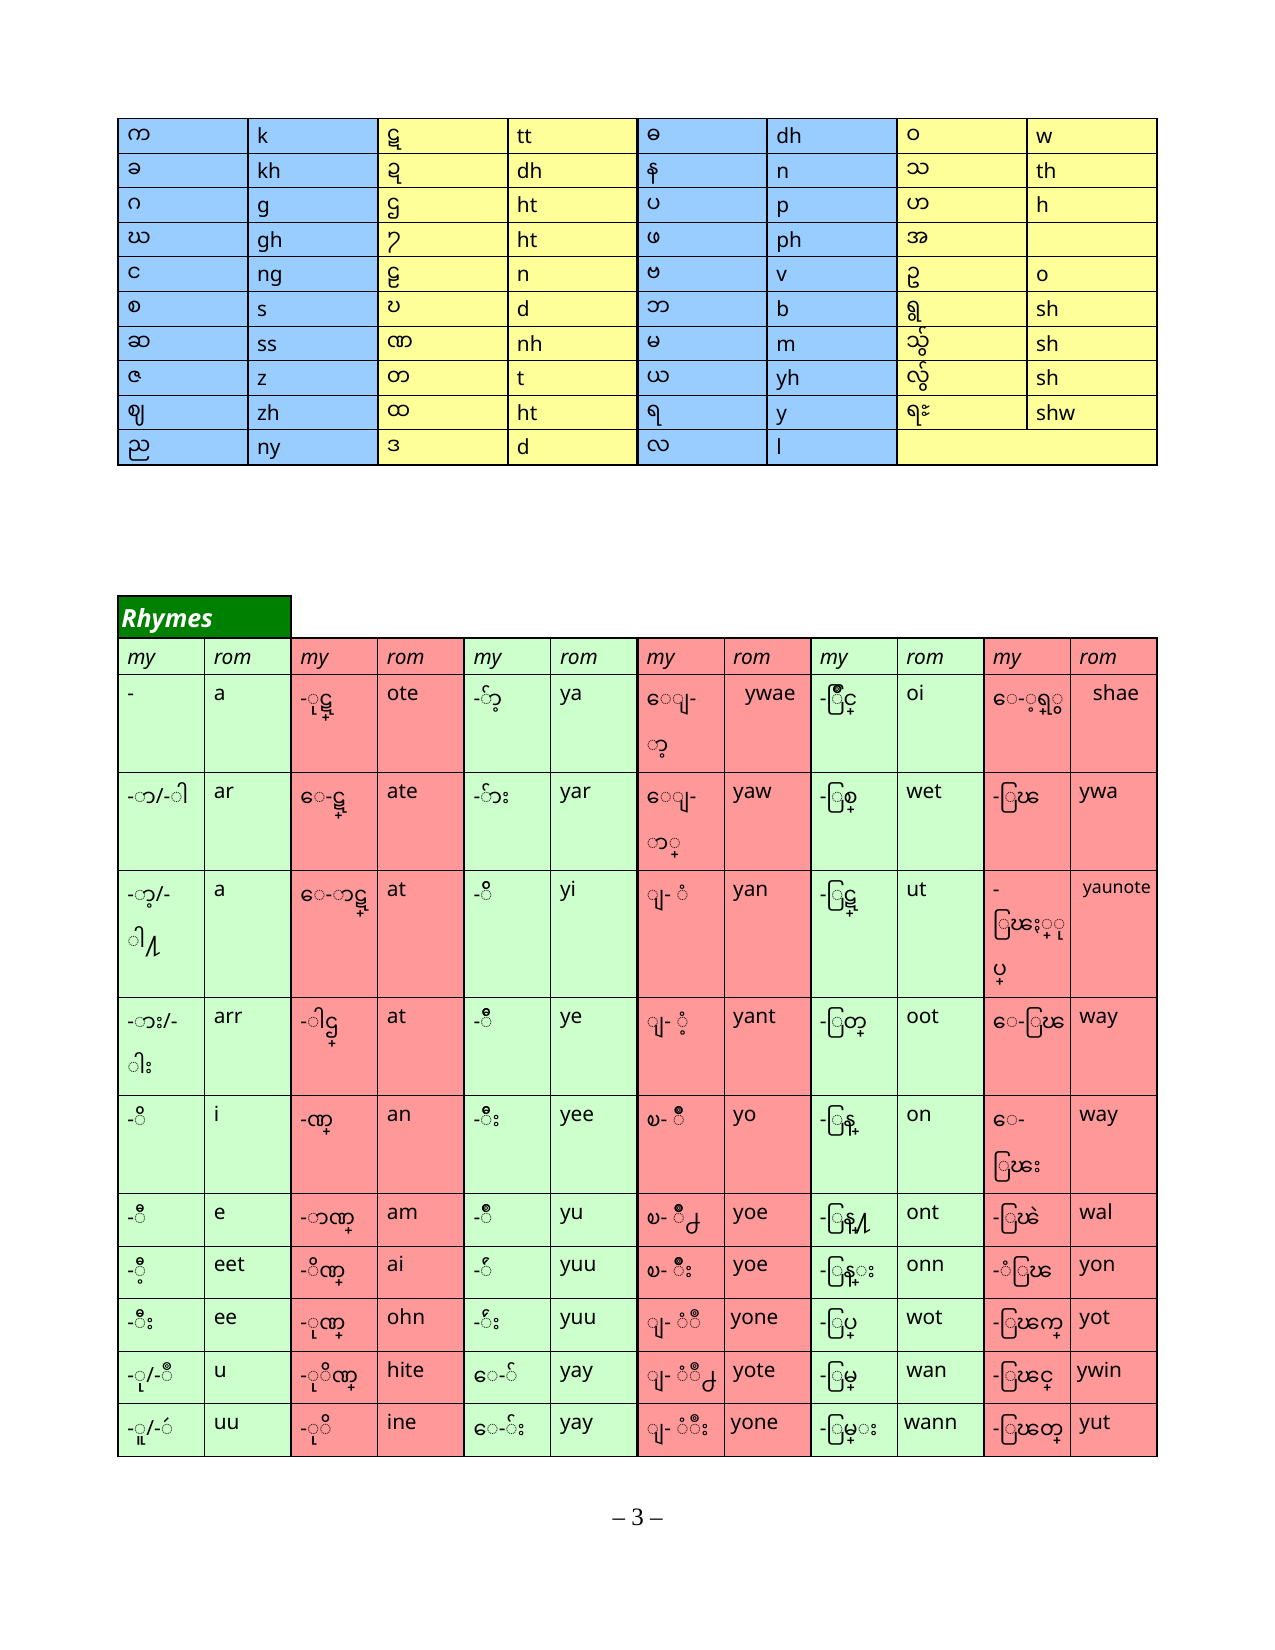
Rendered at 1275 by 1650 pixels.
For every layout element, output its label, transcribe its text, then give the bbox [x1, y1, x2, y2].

table_cell [898, 430, 1156, 464]
table_cell -ြၽဲ [985, 1194, 1070, 1246]
table_cell ဍ [379, 154, 507, 187]
table_cell -ိဏ္ [292, 1247, 377, 1298]
table_cell ရႊ [898, 396, 1026, 429]
table_header Rhymes [119, 597, 290, 637]
table_cell o [1028, 257, 1156, 291]
table_cell rom [205, 639, 290, 674]
table_cell th [1028, 154, 1156, 187]
table_cell ဝ [898, 119, 1026, 153]
table_cell ည [119, 430, 247, 464]
table_cell ဥ [898, 257, 1026, 291]
table_cell - [119, 675, 204, 772]
table_cell at [378, 871, 463, 997]
table_cell -ြၽတ္ [985, 1404, 1070, 1456]
table_cell [1028, 223, 1156, 256]
table_cell n [768, 154, 896, 187]
table_cell -ြိဳင္ [812, 675, 897, 772]
table_cell ဂ [119, 188, 247, 222]
table_cell ai [378, 1247, 463, 1298]
table_cell ng [249, 257, 377, 291]
table_cell ph [768, 223, 896, 256]
table_cell t [509, 361, 636, 395]
table_cell shae [1071, 675, 1156, 772]
table_cell [292, 1404, 377, 1456]
table_cell -ာဏ္ [292, 1194, 377, 1246]
table_cell rom [898, 639, 983, 674]
table_cell -်ဴ [465, 1247, 550, 1298]
table_cell e [205, 1194, 290, 1246]
table_cell wal [1071, 1194, 1156, 1246]
table_cell -်ဴး [465, 1299, 550, 1351]
table_cell l [768, 430, 896, 464]
table_cell -်ာ့ [465, 675, 550, 772]
table_cell -ု/-ဳ [119, 1352, 204, 1403]
table_cell ht [509, 188, 636, 222]
table_cell ohn [378, 1299, 463, 1351]
table_cell အ [898, 223, 1026, 256]
table_cell ဏ [379, 327, 507, 360]
table_cell ywin [1071, 1352, 1156, 1403]
table_cell ႒ [379, 223, 507, 256]
table_cell yote [725, 1352, 810, 1403]
table_cell my [639, 639, 724, 674]
table_cell ၿ- ိဳး [639, 1247, 724, 1298]
table_cell -ုိဏ္ [292, 1352, 377, 1403]
table_cell yot [1071, 1299, 1156, 1351]
table_cell yay [551, 1352, 636, 1403]
table_cell m [768, 327, 896, 360]
table_cell လ [639, 430, 766, 464]
table_cell -ြမ္း [812, 1404, 897, 1456]
table_cell dh [768, 119, 896, 153]
table_cell sh [1028, 327, 1156, 360]
table_cell u [205, 1352, 290, 1403]
table_cell k [249, 119, 377, 153]
table_cell arr [205, 998, 290, 1095]
table_cell yant [725, 998, 810, 1095]
table_cell an [378, 1096, 463, 1193]
table_cell dh [509, 154, 636, 187]
table_cell ye [551, 998, 636, 1095]
table_cell yone [725, 1404, 810, 1456]
table_cell ee [205, 1299, 290, 1351]
table_cell ဇ [119, 361, 247, 395]
table_cell ဌ [379, 188, 507, 222]
table_cell ny [249, 430, 377, 464]
table_cell ဖ [639, 223, 766, 256]
table_cell yuu [551, 1247, 636, 1298]
table_cell my [292, 639, 377, 674]
table_cell yo [725, 1096, 810, 1193]
table_cell -ီ [119, 1194, 204, 1246]
table_cell yaunote [1071, 871, 1156, 997]
table_cell kh [249, 154, 377, 187]
table_cell လွ် [898, 361, 1026, 395]
table_cell -ီ့ [119, 1247, 204, 1298]
table_cell ယ [639, 361, 766, 395]
table_cell ဆ [119, 327, 247, 360]
table_cell -ြမ္ [812, 1352, 897, 1403]
table_cell eet [205, 1247, 290, 1298]
table_cell way [1071, 998, 1156, 1095]
table_cell ဈ [119, 396, 247, 429]
table_cell sh [1028, 292, 1156, 326]
table_cell a [205, 675, 290, 772]
table_cell ေ-် [465, 1352, 550, 1403]
table_cell oi [898, 675, 983, 772]
table_cell ate [378, 773, 463, 870]
table_cell yut [1071, 1404, 1156, 1456]
table_cell က [119, 119, 247, 153]
table_cell -ြန္း [812, 1247, 897, 1298]
table_cell yone [725, 1299, 810, 1351]
table_cell ျ- ံဳ႕ [639, 1352, 724, 1403]
table_cell ht [509, 223, 636, 256]
table_cell ဃ [119, 223, 247, 256]
table_cell y [768, 396, 896, 429]
table_cell a [205, 871, 290, 997]
table_cell wot [898, 1299, 983, 1351]
table_cell န [639, 154, 766, 187]
table_cell z [249, 361, 377, 395]
table_cell yar [551, 773, 636, 870]
table_cell on [898, 1096, 983, 1193]
table_cell -ံြၽ [985, 1247, 1070, 1298]
table_cell b [768, 292, 896, 326]
table_cell my [985, 639, 1070, 674]
table_cell -ုဏ္ [292, 1299, 377, 1351]
table_cell ဎ [379, 292, 507, 326]
table_cell oot [898, 998, 983, 1095]
table_cell my [812, 639, 897, 674]
table_cell ဒ [379, 430, 507, 464]
table_cell shw [1028, 396, 1156, 429]
table_cell wann [898, 1404, 983, 1456]
table_cell ywa [1071, 773, 1156, 870]
table_cell rom [551, 639, 636, 674]
table_cell ဓ [639, 119, 766, 153]
table_cell ut [898, 871, 983, 997]
table_cell -ြန္႔ [812, 1194, 897, 1246]
table_cell ၿ- ိဳ [639, 1096, 724, 1193]
table_cell ျ- ံ့ [639, 998, 724, 1095]
table_cell ont [898, 1194, 983, 1246]
table_cell yee [551, 1096, 636, 1193]
table_cell my [465, 639, 550, 674]
table_cell d [509, 292, 636, 326]
table_cell d [509, 430, 636, 464]
table_cell yay [551, 1404, 636, 1456]
table_cell nh [509, 327, 636, 360]
table_cell yoe [725, 1247, 810, 1298]
table_cell -်ား [465, 773, 550, 870]
table_cell way [1071, 1096, 1156, 1193]
table_cell gh [249, 223, 377, 256]
table_cell တ [379, 361, 507, 395]
table_cell -ြပ္ [812, 1299, 897, 1351]
table_cell -်ီ [465, 998, 550, 1095]
table_cell -်ီး [465, 1096, 550, 1193]
table_cell သွ် [898, 327, 1026, 360]
table_cell ဗ [639, 257, 766, 291]
table_cell -ြၽ [985, 773, 1070, 870]
table_cell g [249, 188, 377, 222]
table_cell -ြဋ္ [812, 871, 897, 997]
table_cell h [1028, 188, 1156, 222]
table_cell ေ-်း [465, 1404, 550, 1456]
table_cell -ြၽက္ [985, 1299, 1070, 1351]
table_cell uu [205, 1404, 290, 1456]
table_cell ျ- ံဳး [639, 1404, 724, 1456]
table_cell ၿ- ိဳ႕ [639, 1194, 724, 1246]
table_cell -်ဳ [465, 1194, 550, 1246]
table_cell ywae [725, 675, 810, 772]
table_cell ပ [639, 188, 766, 222]
table_cell ဟ [898, 188, 1026, 222]
table_cell ေ-ာဋ္ [292, 871, 377, 997]
table_cell -်ိ [465, 871, 550, 997]
table_cell rom [1071, 639, 1156, 674]
table_cell -ြန္ [812, 1096, 897, 1193]
table_cell ya [551, 675, 636, 772]
table_cell ထ [379, 396, 507, 429]
table_cell ss [249, 327, 377, 360]
table_header [292, 595, 1157, 637]
table_cell n [509, 257, 636, 291]
table_cell yu [551, 1194, 636, 1246]
table_cell yoe [725, 1194, 810, 1246]
table_cell ေ-ြၽ [985, 998, 1070, 1095]
table_cell ရ [639, 396, 766, 429]
table_cell -ာ့/-ါ႔ [119, 871, 204, 997]
table_cell ခ [119, 154, 247, 187]
table_cell ေ-ဋ္ [292, 773, 377, 870]
table_cell မ [639, 327, 766, 360]
table_cell -ုဋ္ [292, 675, 377, 772]
table_cell ar [205, 773, 290, 870]
table_cell wet [898, 773, 983, 870]
table_cell my [119, 639, 204, 674]
table_cell -ား/-ါး [119, 998, 204, 1095]
table_cell ေ-့ရ္ွ [985, 675, 1070, 772]
table_cell p [768, 188, 896, 222]
table_cell ht [509, 396, 636, 429]
table_cell wan [898, 1352, 983, 1403]
table_cell w [1028, 119, 1156, 153]
table_cell -ဏ္ [292, 1096, 377, 1193]
table_cell rom [378, 639, 463, 674]
table_cell hite [378, 1352, 463, 1403]
table_cell yaw [725, 773, 810, 870]
table_cell -ူ/-ဴ [119, 1404, 204, 1456]
table_cell -ာ/-ါ [119, 773, 204, 870]
table_cell -ြစ္ [812, 773, 897, 870]
table_cell yan [725, 871, 810, 997]
table_cell ေျ- ာ့ [639, 675, 724, 772]
table_cell စ [119, 292, 247, 326]
table_cell yh [768, 361, 896, 395]
table_cell ဋ [379, 119, 507, 153]
table_cell င [119, 257, 247, 291]
table_cell v [768, 257, 896, 291]
table_cell yi [551, 871, 636, 997]
table_cell ေျ- ာ္ [639, 773, 724, 870]
table_cell သ [898, 154, 1026, 187]
table_cell zh [249, 396, 377, 429]
table_cell rom [725, 639, 810, 674]
table_cell yon [1071, 1247, 1156, 1298]
table_cell i [205, 1096, 290, 1193]
table_cell -ြတ္ [812, 998, 897, 1095]
table_cell ျ- ံဳ [639, 1299, 724, 1351]
table_cell -ိ [119, 1096, 204, 1193]
table_cell -ါဌ္ [292, 998, 377, 1095]
table_cell ote [378, 675, 463, 772]
table_cell s [249, 292, 377, 326]
table_cell ine [378, 1404, 463, 1456]
table_cell -ြၽင္ [985, 1352, 1070, 1403]
table_cell onn [898, 1247, 983, 1298]
table_cell tt [509, 119, 636, 153]
table_cell at [378, 998, 463, 1095]
table_cell yuu [551, 1299, 636, 1351]
table_cell -ီး [119, 1299, 204, 1351]
table_cell -ြၽႏ္ုပ္ [985, 871, 1070, 997]
table_cell ရွ [898, 292, 1026, 326]
table_cell ဘ [639, 292, 766, 326]
table_cell sh [1028, 361, 1156, 395]
table_cell ဠ [379, 257, 507, 291]
table_cell ျ- ံ [639, 871, 724, 997]
table_cell ေ-ြၽး [985, 1096, 1070, 1193]
table_cell am [378, 1194, 463, 1246]
